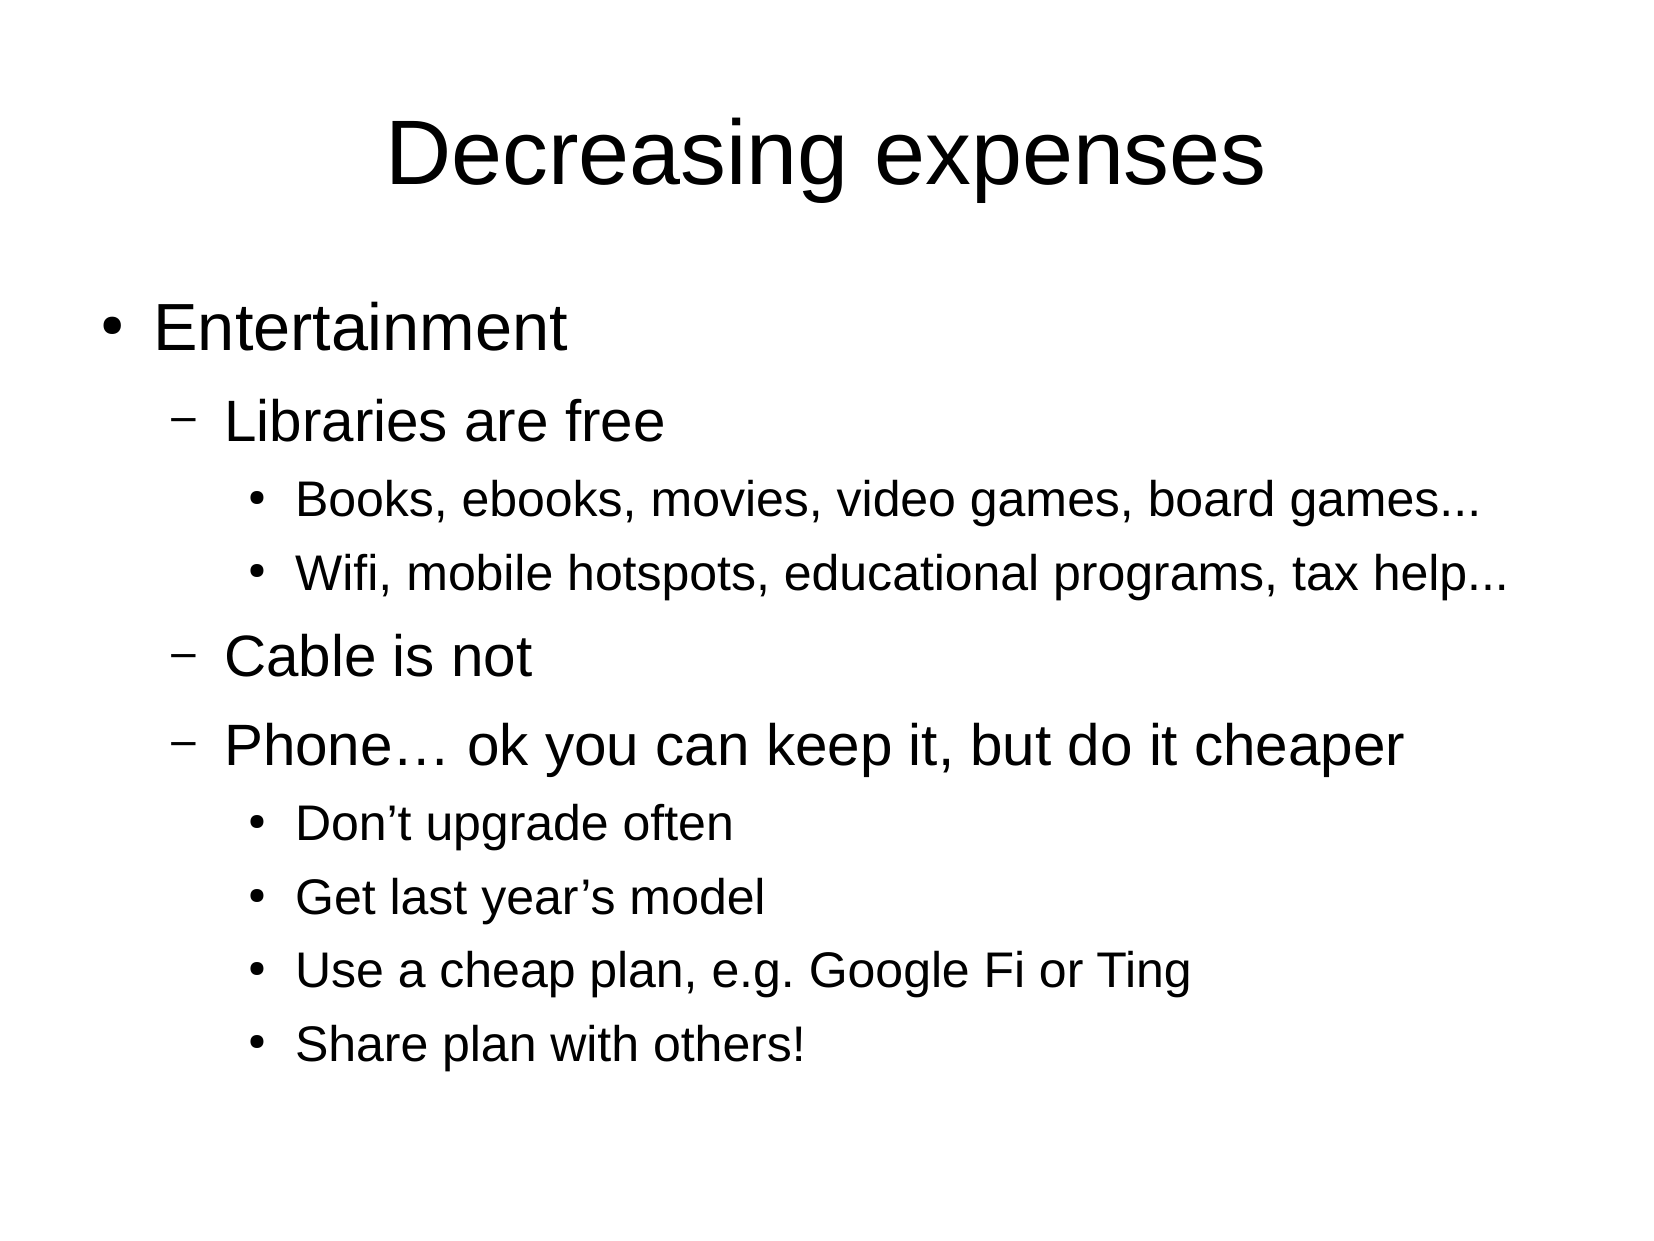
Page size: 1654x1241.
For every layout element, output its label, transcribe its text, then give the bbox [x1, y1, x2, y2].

title Decreasing expenses [82, 49, 1571, 257]
list Entertainment Libraries are free Books, ebooks, movies, video games, board games... Wifi, mobile hotspots, educational programs, tax help... Cable is not Phone… ok you can keep it, but do it cheaper Don’t upgrade often Get last year’s model Use a cheap plan, e.g. Google Fi or Ting Share plan with others! [82, 290, 1571, 1219]
